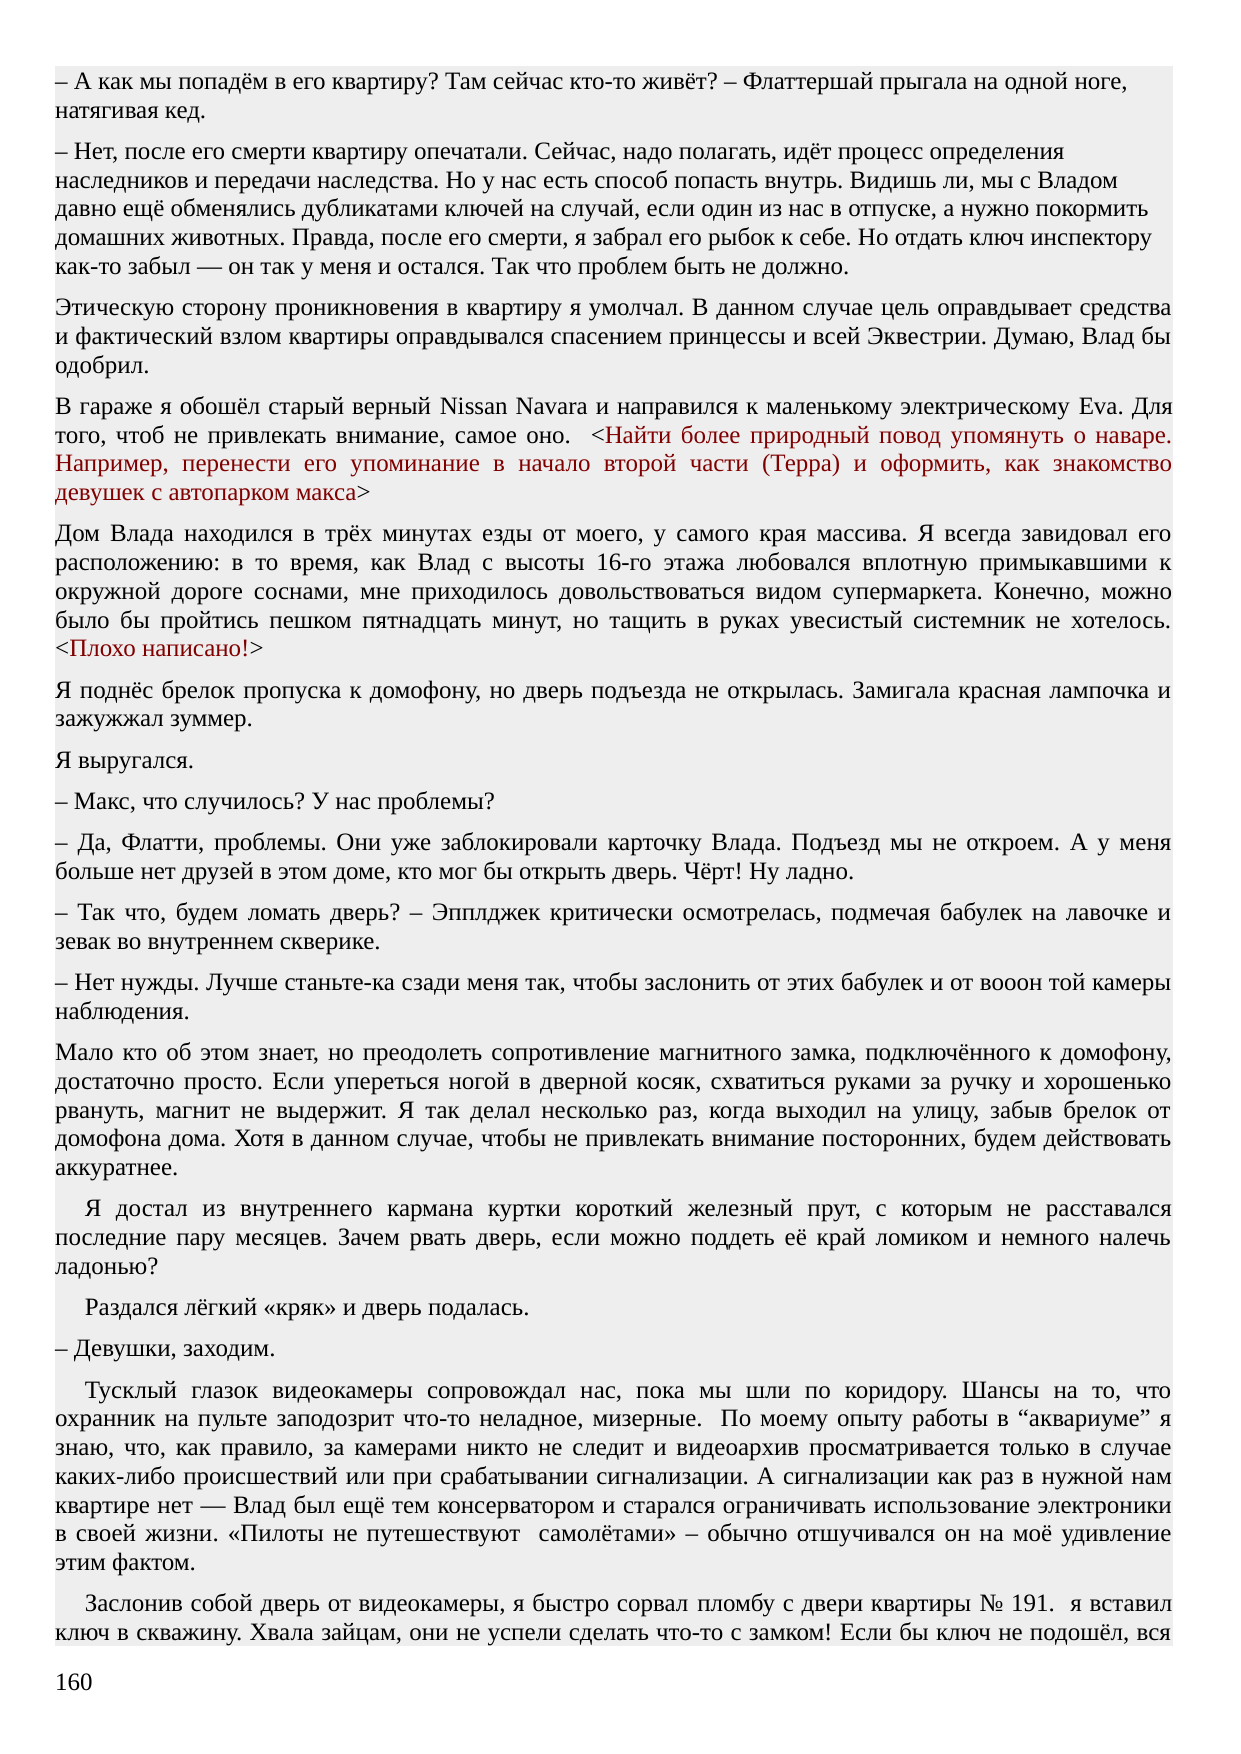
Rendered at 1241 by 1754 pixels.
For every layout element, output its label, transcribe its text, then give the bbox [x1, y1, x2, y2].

text – Макс, что случилось? У нас проблемы? [55, 786, 1173, 815]
list Мало кто об этом знает, но преодолеть сопротивление магнитного замка, подключённого к домофону, достаточно просто. Если упереться ногой в дверной косяк, схватиться руками за ручку и хорошенько рвануть, магнит не выдержит. Я так делал несколько раз, когда выходил на улицу, забыв брелок от домофона дома. Хотя в данном случае, чтобы не привлекать внимание посторонних, будем действовать аккуратнее. [55, 1037, 1173, 1181]
text Тусклый глазок видеокамеры сопровождал нас, пока мы шли по коридору. Шансы на то, что охранник на пульте заподозрит что-то неладное, мизерные. По моему опыту работы в “аквариуме” я знаю, что, как правило, за камерами никто не следит и видеоархив просматривается только в случае каких-либо происшествий или при срабатывании сигнализации. А сигнализации как раз в нужной нам квартире нет — Влад был ещё тем консерватором и старался ограничивать использование электроники в своей жизни. «Пилоты не путешествуют самолётами» – обычно отшучивался он на моё удивление этим фактом. [55, 1375, 1173, 1576]
text Я выругался. [55, 745, 1173, 773]
text – Девушки, заходим. [55, 1333, 1173, 1362]
text Я поднёс брелок пропуска к домофону, но дверь подъезда не открылась. Замигала красная лампочка и зажужжал зуммер. [55, 675, 1173, 732]
text Этическую сторону проникновения в квартиру я умолчал. В данном случае цель оправдывает средства и фактический взлом квартиры оправдывался спасением принцессы и всей Эквестрии. Думаю, Влад бы одобрил. [55, 292, 1173, 378]
text Дом Влада находился в трёх минутах езды от моего, у самого края массива. Я всегда завидовал его расположению: в то время, как Влад с высоты 16-го этажа любовался вплотную примыкавшими к окружной дороге соснами, мне приходилось довольствоваться видом супермаркета. Конечно, можно было бы пройтись пешком пятнадцать минут, но тащить в руках увесистый системник не хотелось. <Плохо написано!> [55, 518, 1173, 662]
text – Нет, после его смерти квартиру опечатали. Сейчас, надо полагать, идёт процесс определения наследников и передачи наследства. Но у нас есть способ попасть внутрь. Видишь ли, мы с Владом давно ещё обменялись дубликатами ключей на случай, если один из нас в отпуске, а нужно покормить домашних животных. Правда, после его смерти, я забрал его рыбок к себе. Но отдать ключ инспектору как-то забыл — он так у меня и остался. Так что проблем быть не должно. [55, 136, 1173, 280]
text Заслонив собой дверь от видеокамеры, я быстро сорвал пломбу с двери квартиры № 191. я вставил ключ в скважину. Хвала зайцам, они не успели сделать что-то с замком! Если бы ключ не подошёл, вся [55, 1588, 1173, 1646]
text – Так что, будем ломать дверь? – Эпплджек критически осмотрелась, подмечая бабулек на лавочке и зевак во внутреннем скверике. [55, 897, 1173, 955]
text В гараже я обошёл старый верный Nissan Navara и направился к маленькому электрическому Eva. Для того, чтоб не привлекать внимание, самое оно. <Найти более природный повод упомянуть о наваре. Например, перенести его упоминание в начало второй части (Терра) и оформить, как знакомство девушек с автопарком макса> [55, 391, 1173, 506]
text Раздался лёгкий «кряк» и дверь подалась. [55, 1292, 1173, 1321]
text – А как мы попадём в его квартиру? Там сейчас кто-то живёт? – Флаттершай прыгала на одной ноге, натягивая кед. [55, 66, 1173, 123]
text – Нет нужды. Лучше станьте-ка сзади меня так, чтобы заслонить от этих бабулек и от вооон той камеры наблюдения. [55, 967, 1173, 1025]
text Я достал из внутреннего кармана куртки короткий железный прут, с которым не расставался последние пару месяцев. Зачем рвать дверь, если можно поддеть её край ломиком и немного налечь ладонью? [55, 1193, 1173, 1280]
text – Да, Флатти, проблемы. Они уже заблокировали карточку Влада. Подъезд мы не откроем. А у меня больше нет друзей в этом доме, кто мог бы открыть дверь. Чёрт! Ну ладно. [55, 827, 1173, 885]
